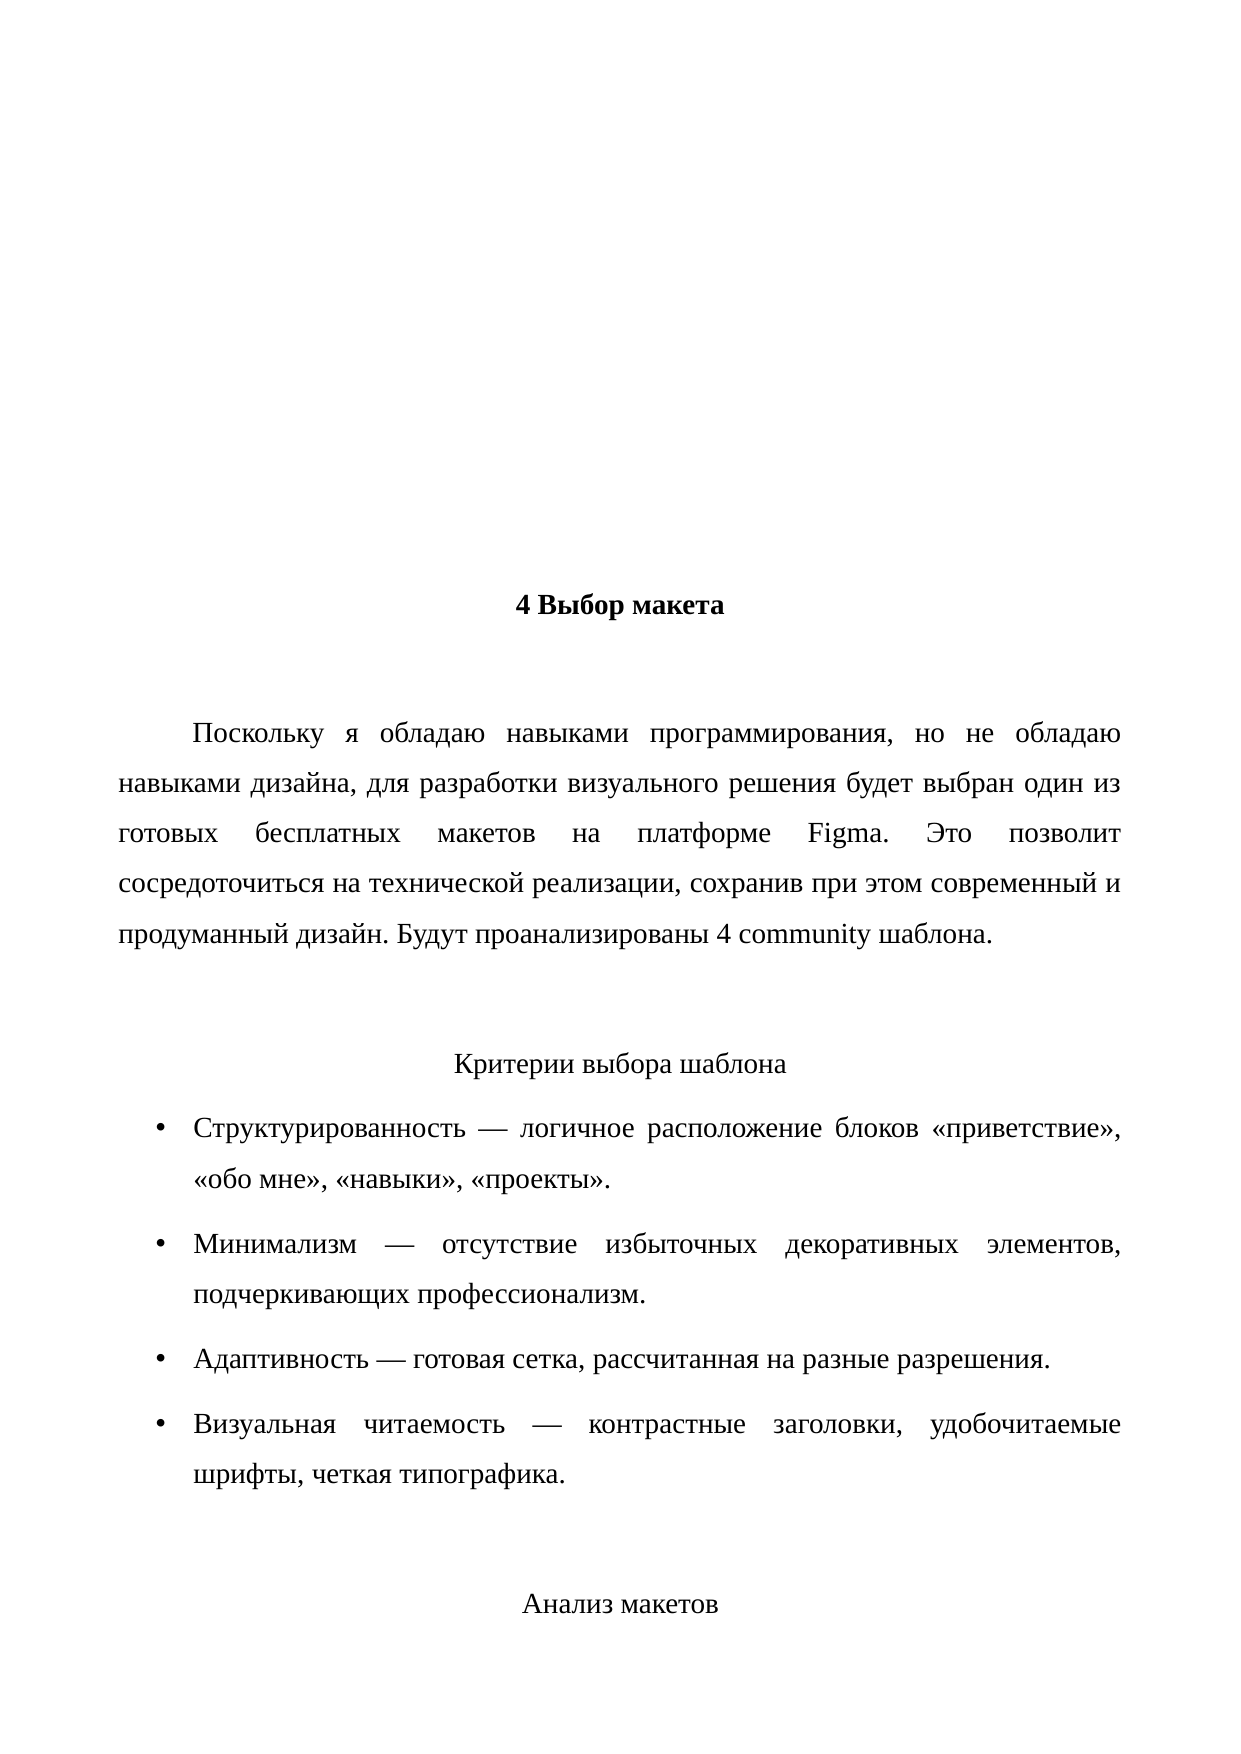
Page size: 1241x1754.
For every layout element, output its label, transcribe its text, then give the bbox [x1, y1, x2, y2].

text Поскольку я обладаю навыками программирования, но не обладаю навыками дизайна, для разработки визуального решения будет выбран один из готовых бесплатных макетов на платформе Figma. Это позволит сосредоточиться на технической реализации, сохранив при этом современный и продуманный дизайн. Будут проанализированы 4 community шаблона. [118, 715, 1122, 949]
text Критерии выбора шаблона [118, 1046, 1122, 1079]
list Адаптивность — готовая сетка, рассчитанная на разные разрешения. [156, 1341, 1122, 1375]
list Структурированность — логичное расположение блоков «приветствие», «обо мне», «навыки», «проекты». [156, 1111, 1122, 1194]
text Анализ макетов [118, 1586, 1122, 1620]
list Визуальная читаемость — контрастные заголовки, удобочитаемые шрифты, четкая типографика. [156, 1406, 1122, 1490]
list Минимализм — отсутствие избыточных декоративных элементов, подчеркивающих профессионализм. [156, 1226, 1122, 1310]
subtitle 4 Выбор макета [118, 587, 1122, 621]
